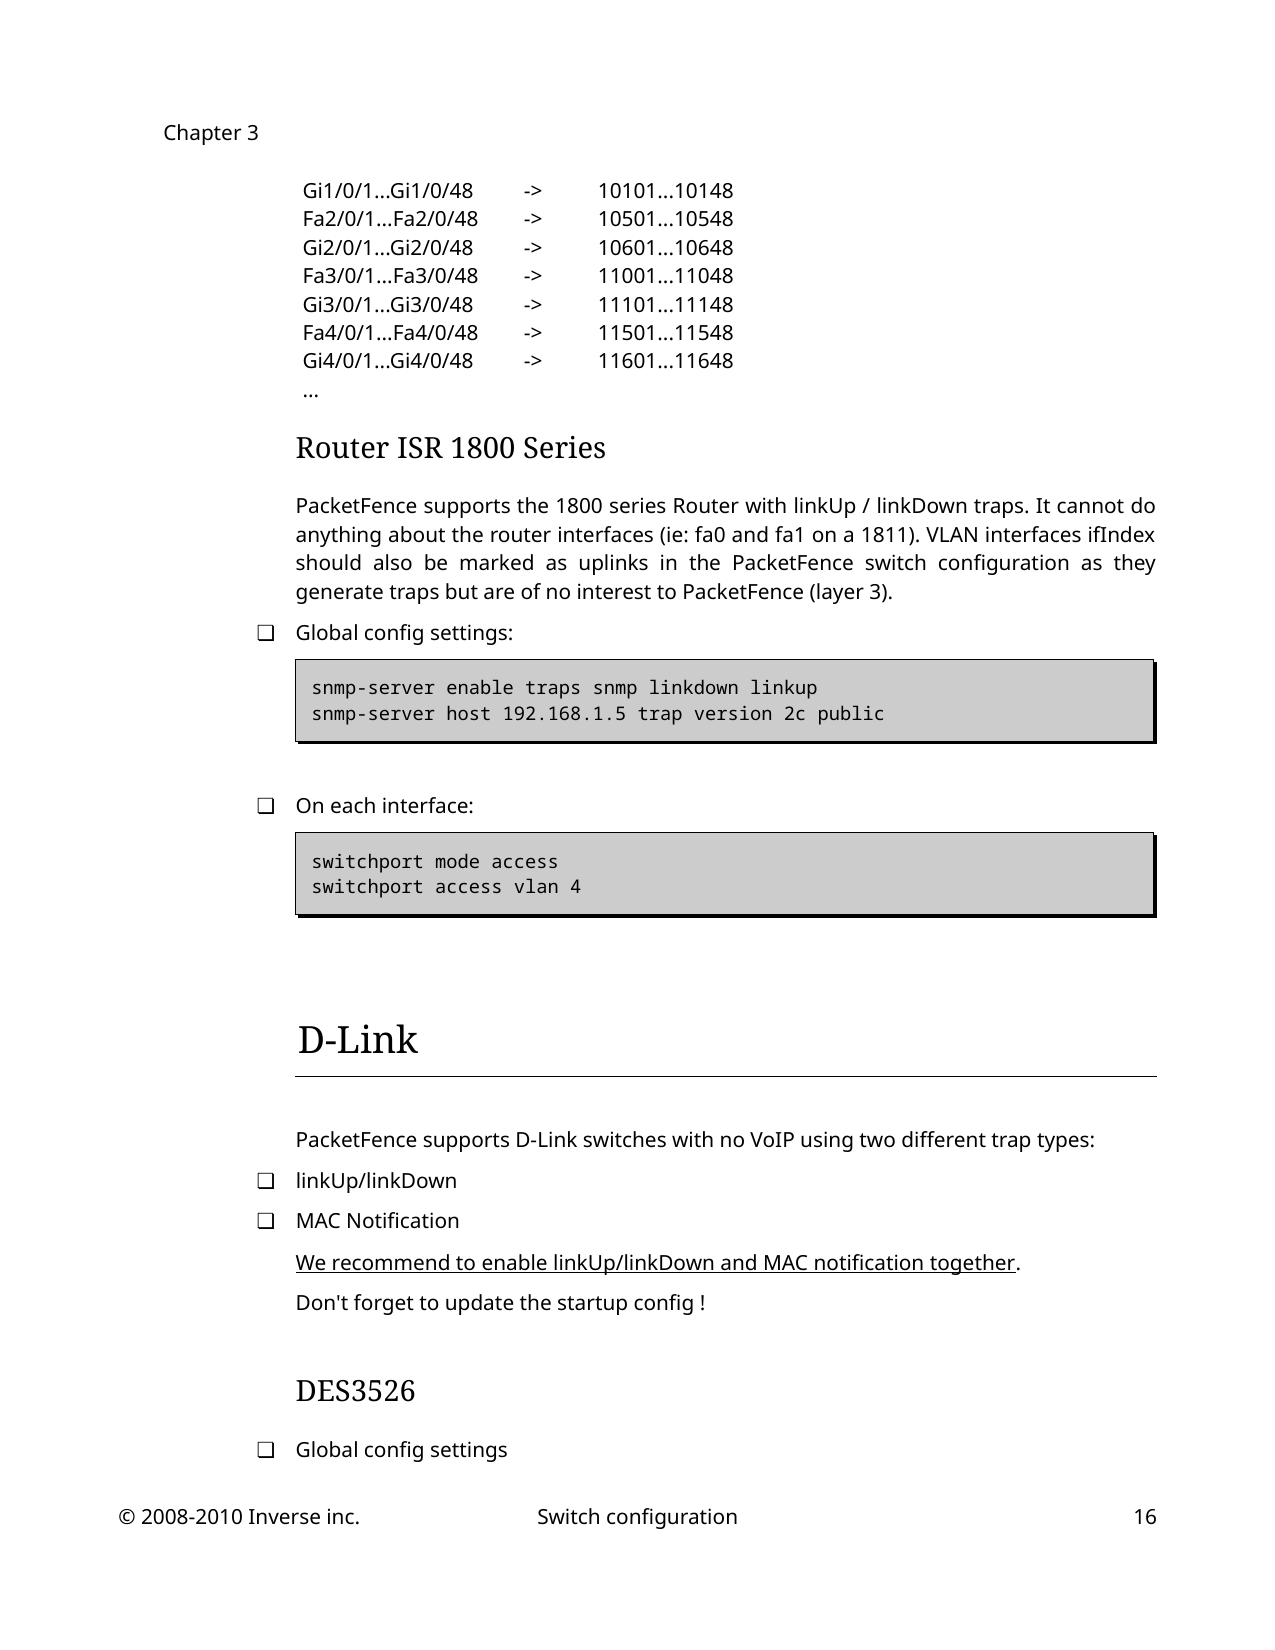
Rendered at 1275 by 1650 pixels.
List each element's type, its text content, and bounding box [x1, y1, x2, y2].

text PacketFence supports D-Link switches with no VoIP using two different trap types: [295, 1125, 1157, 1153]
text We recommend to enable linkUp/linkDown and MAC notification together. [295, 1248, 1157, 1276]
text Don't forget to update the startup config ! [295, 1288, 1157, 1317]
text PacketFence supports the 1800 series Router with linkUp / linkDown traps. It cannot do anything about the router interfaces (ie: fa0 and fa1 on a 1811). VLAN interfaces ifIndex should also be marked as uplinks in the PacketFence switch configuration as they generate traps but are of no interest to PacketFence (layer 3). [295, 492, 1157, 605]
subtitle DES3526 [295, 1370, 1157, 1410]
subtitle Router ISR 1800 Series [295, 427, 1157, 467]
list ❏ MAC Notification [256, 1207, 1157, 1235]
text switchport mode access switchport access vlan 4 [296, 833, 1153, 914]
text snmp-server enable traps snmp linkdown linkup snmp-server host 192.168.1.5 trap version 2c public [296, 660, 1153, 741]
list ❏ Global config settings: [256, 618, 1157, 646]
list ❏ linkUp/linkDown [256, 1166, 1157, 1194]
list Gi1/0/1...Gi1/0/48 -> 10101...10148 Fa2/0/1...Fa2/0/48 -> 10501...10548 Gi2/0/1...Gi2/0/48 -> 10601...10648 Fa3/0/1...Fa3/0/48 -> 11001...11048 Gi3/0/1...Gi3/0/48 -> 11101...11148 Fa4/0/1...Fa4/0/48 -> 11501...11548 Gi4/0/1...Gi4/0/48 -> 11601...11648 ... [302, 176, 1157, 403]
list ❏ Global config settings [256, 1435, 1157, 1463]
list ❏ On each interface: [256, 791, 1157, 820]
subtitle D-Link [295, 1013, 1157, 1076]
